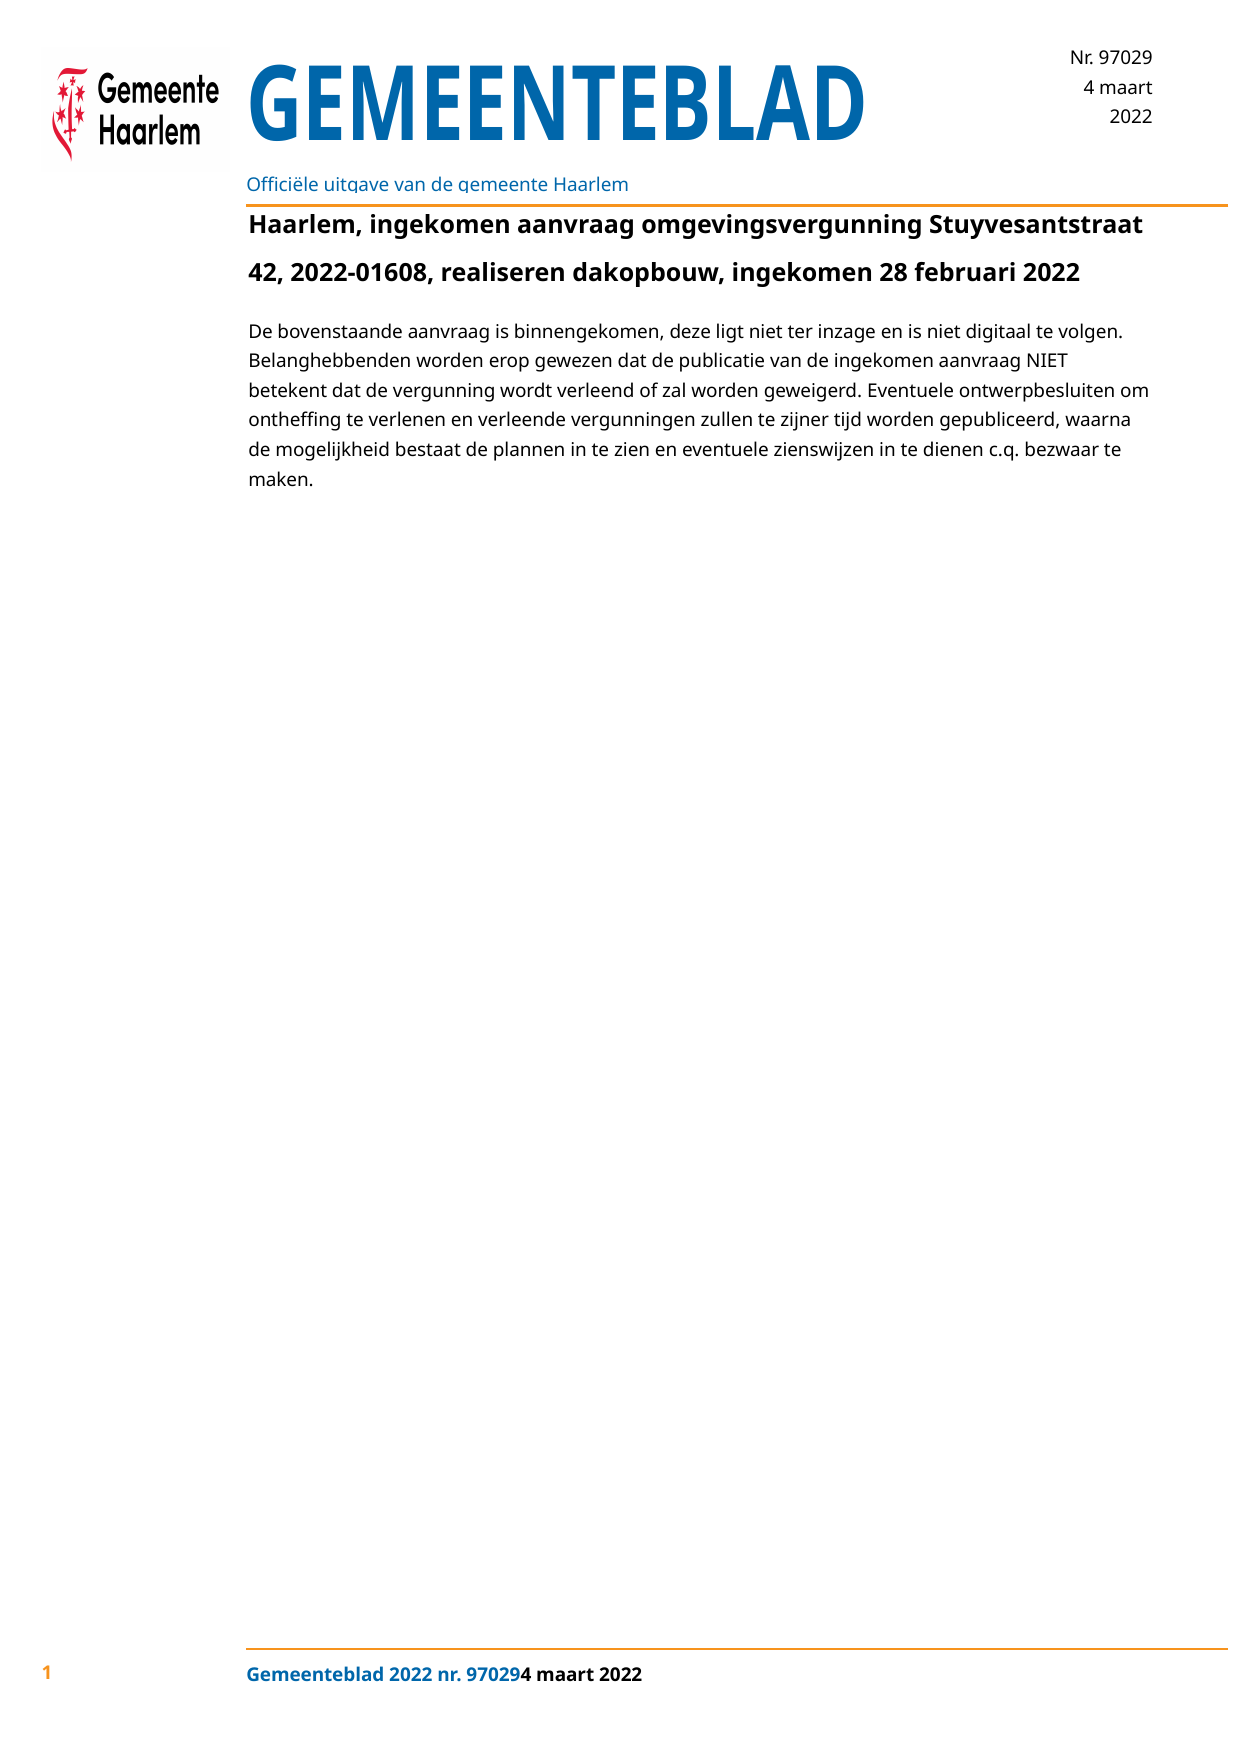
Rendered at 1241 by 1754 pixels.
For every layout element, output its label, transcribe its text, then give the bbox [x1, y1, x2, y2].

text Haarlem, ingekomen aanvraag omgevingsvergunning Stuyvesantstraat 42, 2022-01608, realiseren dakopbouw, ingekomen 28 februari 2022 [248, 207, 1152, 288]
text De bovenstaande aanvraag is binnengekomen, deze ligt niet ter inzage en is niet digitaal te volgen. Belanghebbenden worden erop gewezen dat de publicatie van de ingekomen aanvraag NIET betekent dat de vergunning wordt verleend of zal worden geweigerd. Eventuele ontwerpbesluiten om ontheffing te verlenen en verleende vergunningen zullen te zijner tijd worden gepubliceerd, waarna de mogelijkheid bestaat de plannen in te zien en eventuele zienswijzen in te dienen c.q. bezwaar te maken. [248, 318, 1152, 492]
picture [41, 47, 231, 172]
